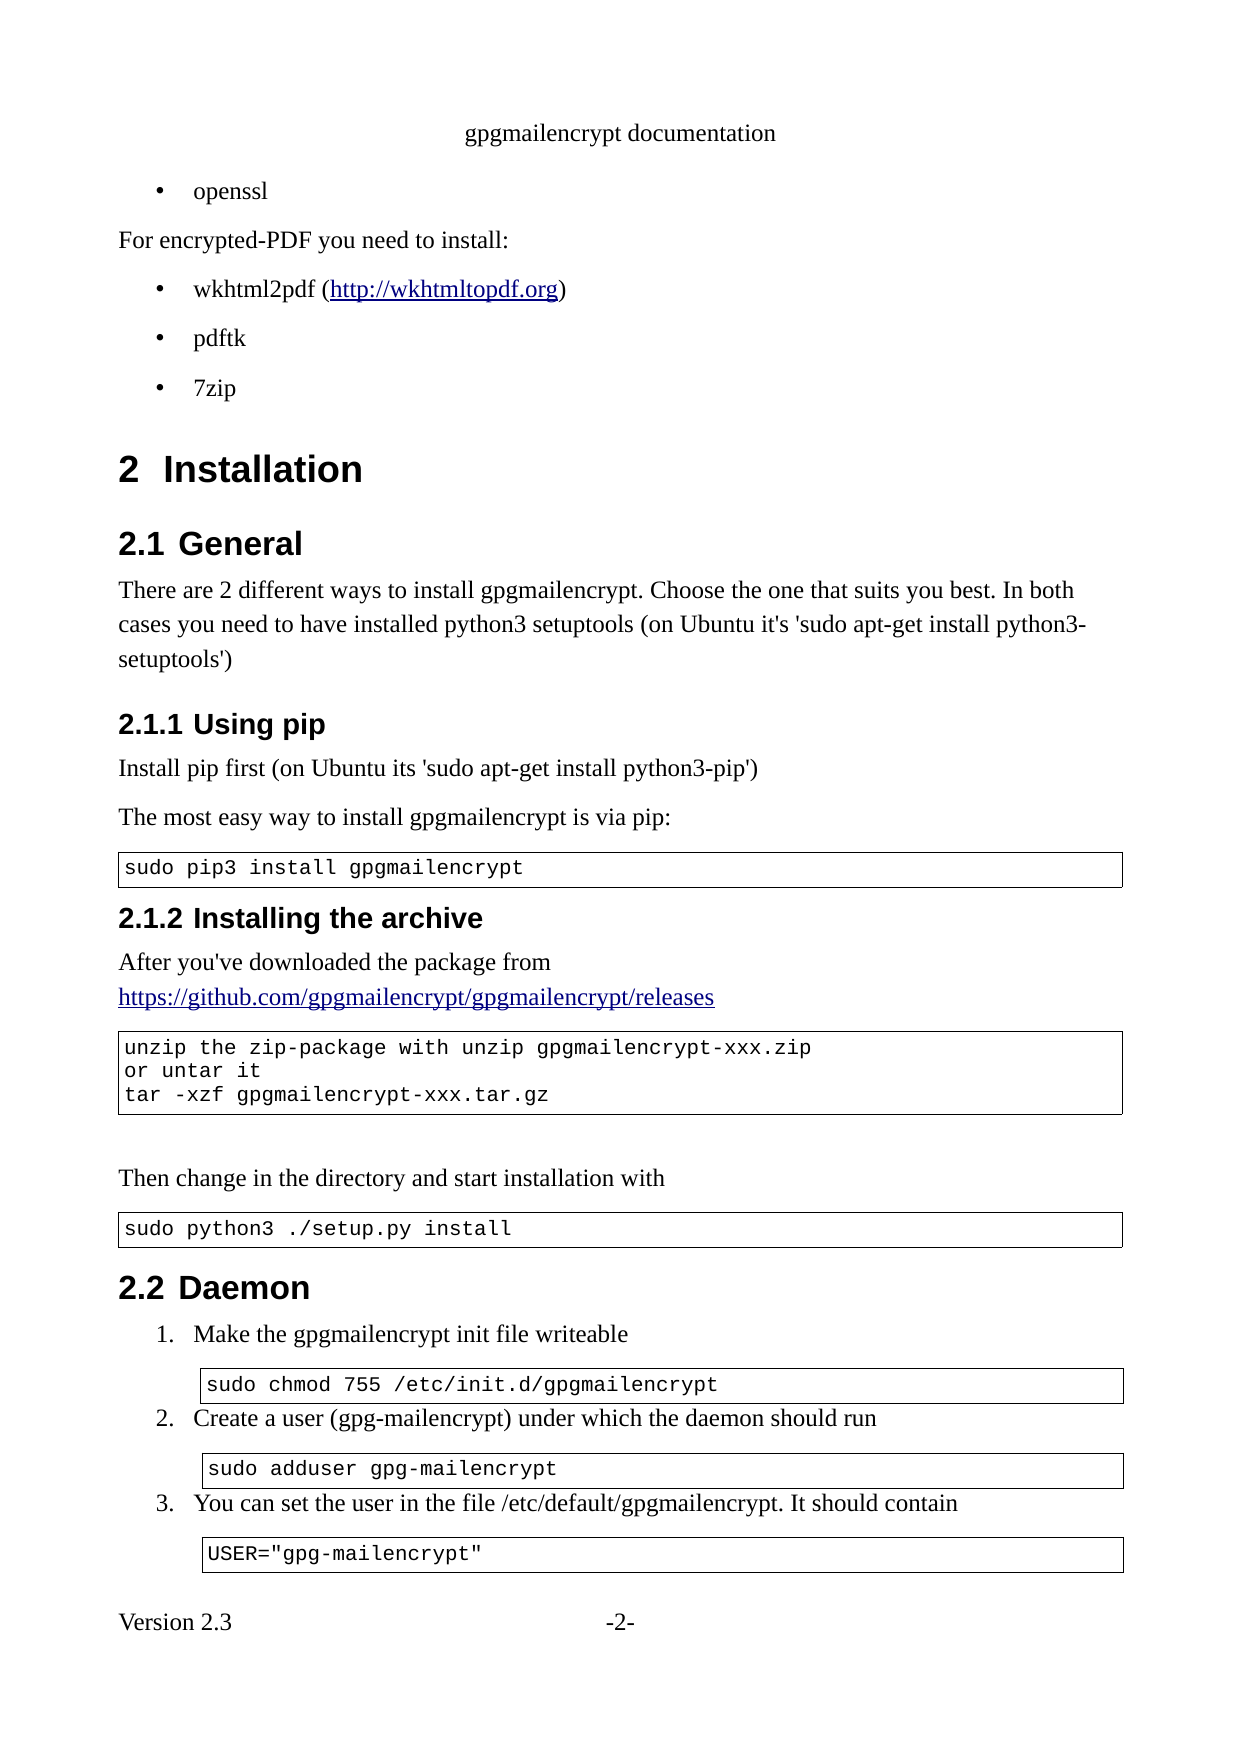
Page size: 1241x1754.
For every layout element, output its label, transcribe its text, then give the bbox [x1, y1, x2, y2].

text After you've downloaded the package from https://github.com/gpgmailencrypt/gpgmailencrypt/releases [118, 947, 1122, 1011]
list openssl [156, 176, 1122, 205]
text For encrypted-PDF you need to install: [118, 225, 1122, 254]
subtitle Using pip [118, 707, 1122, 741]
list Make the gpgmailencrypt init file writeable [156, 1319, 1122, 1348]
list 7zip [156, 373, 1122, 401]
list Create a user (gpg-mailencrypt) under which the daemon should run [156, 1403, 1122, 1432]
text Then change in the directory and start installation with [118, 1163, 1122, 1191]
table_header sudo adduser gpg-mailencrypt [203, 1454, 1123, 1488]
subtitle General [118, 524, 1122, 562]
subtitle Installation [118, 447, 1122, 490]
table_header sudo pip3 install gpgmailencrypt [119, 853, 1122, 887]
subtitle Installing the archive [118, 901, 1122, 935]
text Install pip first (on Ubuntu its 'sudo apt-get install python3-pip') [118, 753, 1122, 782]
table_header sudo chmod 755 /etc/init.d/gpgmailencrypt [201, 1369, 1123, 1403]
list You can set the user in the file /etc/default/gpgmailencrypt. It should contain [156, 1488, 1122, 1517]
list wkhtml2pdf (http://wkhtmltopdf.org) [156, 274, 1122, 303]
table_header sudo python3 ./setup.py install [119, 1213, 1122, 1247]
table_header USER="gpg-mailencrypt" [203, 1538, 1123, 1572]
list pdftk [156, 323, 1122, 352]
subtitle Daemon [118, 1268, 1122, 1307]
table_header unzip the zip-package with unzip gpgmailencrypt-xxx.zip or untar it tar -xzf gpgmailencrypt-xxx.tar.gz [119, 1032, 1122, 1113]
text The most easy way to install gpgmailencrypt is via pip: [118, 802, 1122, 831]
text There are 2 different ways to install gpgmailencrypt. Choose the one that suits you best. In both cases you need to have installed python3 setuptools (on Ubuntu it's 'sudo apt-get install python3-setuptools') [118, 575, 1122, 672]
